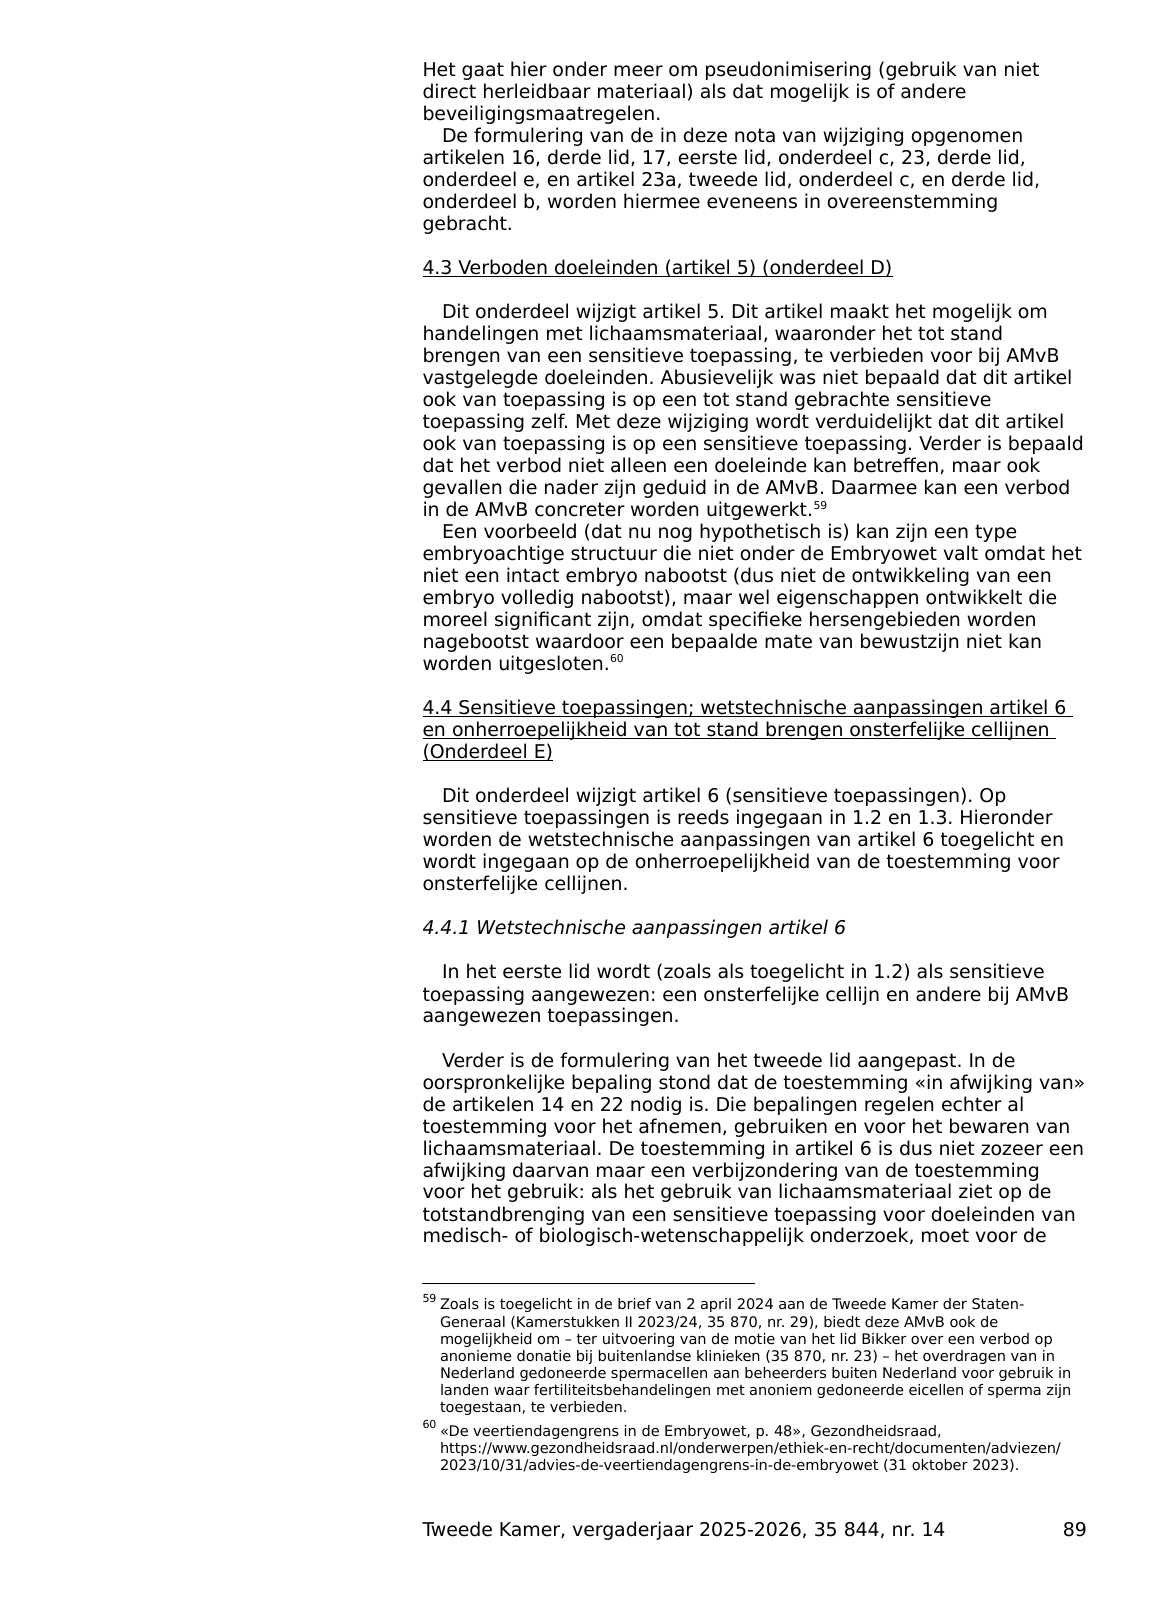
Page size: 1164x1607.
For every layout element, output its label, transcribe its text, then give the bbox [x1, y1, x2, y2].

subtitle 4.4 Sensitieve toepassingen; wetstechnische aanpassingen artikel 6 en onherroepelijkheid van tot stand brengen onsterfelijke cellijnen (Onderdeel E) [422, 697, 1087, 763]
text Dit onderdeel wijzigt artikel 5. Dit artikel maakt het mogelijk om handelingen met lichaamsmateriaal, waaronder het tot stand brengen van een sensitieve toepassing, te verbieden voor bij AMvB vastgelegde doeleinden. Abusievelijk was niet bepaald dat dit artikel ook van toepassing is op een tot stand gebrachte sensitieve toepassing zelf. Met deze wijziging wordt verduidelijkt dat dit artikel ook van toepassing is op een sensitieve toepassing. Verder is bepaald dat het verbod niet alleen een doeleinde kan betreffen, maar ook gevallen die nader zijn geduid in de AMvB. Daarmee kan een verbod in de AMvB concreter worden uitgewerkt. [422, 301, 1087, 521]
text Een voorbeeld (dat nu nog hypothetisch is) kan zijn een type embryoachtige structuur die niet onder de Embryowet valt omdat het niet een intact embryo nabootst (dus niet de ontwikkeling van een embryo volledig nabootst), maar wel eigenschappen ontwikkelt die moreel significant zijn, omdat specifieke hersengebieden worden nagebootst waardoor een bepaalde mate van bewustzijn niet kan worden uitgesloten. [422, 521, 1087, 675]
text Het gaat hier onder meer om pseudonimisering (gebruik van niet direct herleidbaar materiaal) als dat mogelijk is of andere beveiligingsmaatregelen. [422, 59, 1087, 125]
subtitle 4.3 Verboden doeleinden (artikel 5) (onderdeel D) [422, 257, 1087, 279]
text De formulering van de in deze nota van wijziging opgenomen artikelen 16, derde lid, 17, eerste lid, onderdeel c, 23, derde lid, onderdeel e, en artikel 23a, tweede lid, onderdeel c, en derde lid, onderdeel b, worden hiermee eveneens in overeenstemming gebracht. [422, 125, 1087, 235]
text «De veertiendagengrens in de Embryowet, p. 48», Gezondheidsraad, https://www.gezondheidsraad.nl/onderwerpen/ethiek-en-recht/documenten/adviezen/2023/10/31/advies-de-veertiendagengrens-in-de-embryowet (31 oktober 2023). [422, 1418, 1087, 1474]
text Dit onderdeel wijzigt artikel 6 (sensitieve toepassingen). Op sensitieve toepassingen is reeds ingegaan in 1.2 en 1.3. Hieronder worden de wetstechnische aanpassingen van artikel 6 toegelicht en wordt ingegaan op de onherroepelijkheid van de toestemming voor onsterfelijke cellijnen. [422, 785, 1087, 895]
text Verder is de formulering van het tweede lid aangepast. In de oorspronkelijke bepaling stond dat de toestemming «in afwijking van» de artikelen 14 en 22 nodig is. Die bepalingen regelen echter al toestemming voor het afnemen, gebruiken en voor het bewaren van lichaamsmateriaal. De toestemming in artikel 6 is dus niet zozeer een afwijking daarvan maar een verbijzondering van de toestemming voor het gebruik: als het gebruik van lichaamsmateriaal ziet op de totstandbrenging van een sensitieve toepassing voor doeleinden van medisch- of biologisch-wetenschappelijk onderzoek, moet voor de [422, 1049, 1087, 1247]
subtitle 4.4.1 Wetstechnische aanpassingen artikel 6 [422, 917, 1087, 939]
text Zoals is toegelicht in de brief van 2 april 2024 aan de Tweede Kamer der Staten-Generaal (Kamerstukken II 2023/24, 35 870, nr. 29), biedt deze AMvB ook de mogelijkheid om – ter uitvoering van de motie van het lid Bikker over een verbod op anonieme donatie bij buitenlandse klinieken (35 870, nr. 23) – het overdragen van in Nederland gedoneerde spermacellen aan beheerders buiten Nederland voor gebruik in landen waar fertiliteitsbehandelingen met anoniem gedoneerde eicellen of sperma zijn toegestaan, te verbieden. [422, 1292, 1087, 1416]
text In het eerste lid wordt (zoals als toegelicht in 1.2) als sensitieve toepassing aangewezen: een onsterfelijke cellijn en andere bij AMvB aangewezen toepassingen. [422, 961, 1087, 1027]
